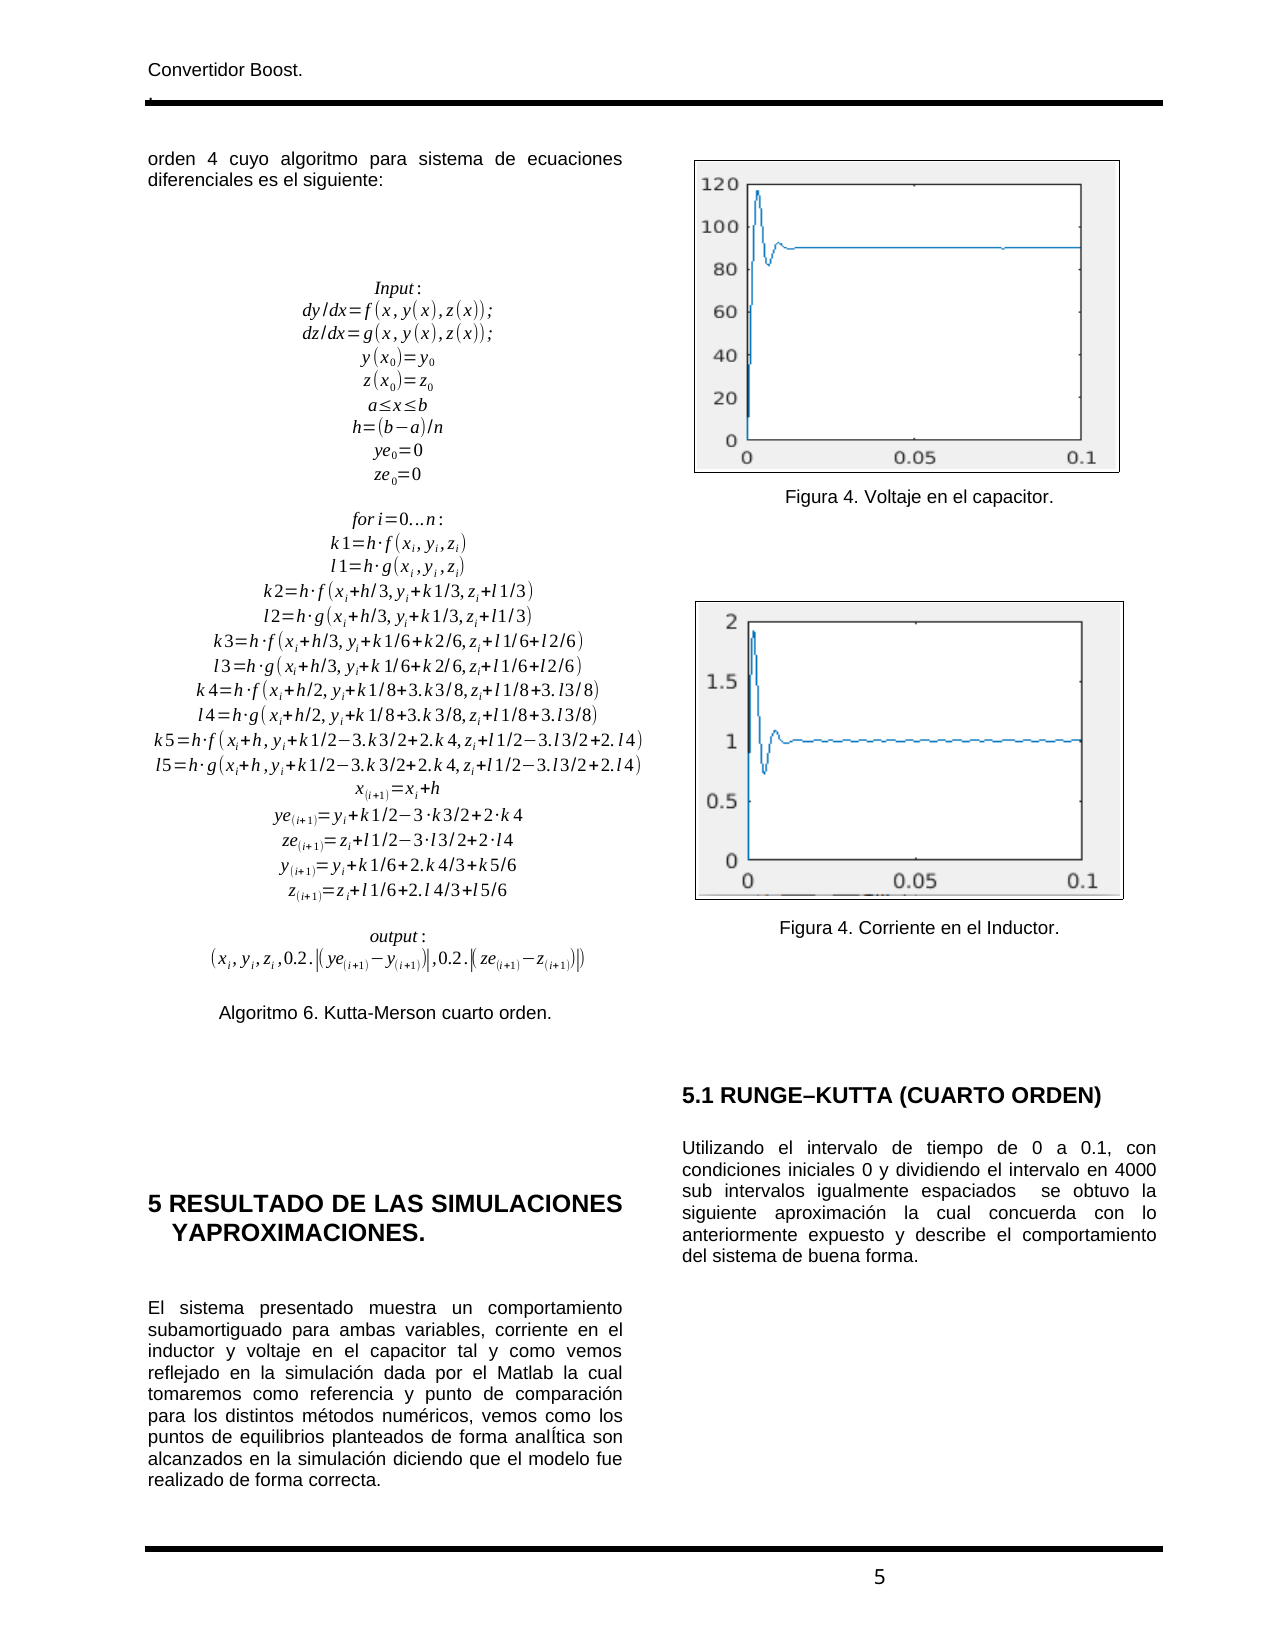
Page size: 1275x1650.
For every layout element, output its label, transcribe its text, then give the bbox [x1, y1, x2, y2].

picture [696, 162, 1116, 469]
text Figura 4. Voltaje en el capacitor. [682, 486, 1157, 507]
text El sistema presentado muestra un comportamiento subamortiguado para ambas variables, corriente en el inductor y voltaje en el capacitor tal y como vemos reflejado en la simulación dada por el Matlab la cual tomaremos como referencia y punto de comparación para los distintos métodos numéricos, vemos como los puntos de equilibrios planteados de forma analÍtica son alcanzados en la simulación diciendo que el modelo fue realizado de forma correcta. [148, 1297, 623, 1491]
text Utilizando el intervalo de tiempo de 0 a 0.1, con condiciones iniciales 0 y dividiendo el intervalo en 4000 sub intervalos igualmente espaciados se obtuvo la siguiente aproximación la cual concuerda con lo anteriormente expuesto y describe el comportamiento del sistema de buena forma. [682, 1137, 1157, 1267]
subtitle RESULTADO DE LAS SIMULACIONES YAPROXIMACIONES. [148, 1189, 623, 1246]
subtitle RUNGE–KUTTA (CUARTO ORDEN) [682, 1082, 1157, 1108]
text orden 4 cuyo algoritmo para sistema de ecuaciones diferenciales es el siguiente: [148, 148, 623, 191]
text Figura 4. Corriente en el Inductor. [682, 917, 1157, 938]
text Algoritmo 6. Kutta-Merson cuarto orden. [148, 1002, 623, 1024]
picture [698, 603, 1120, 896]
